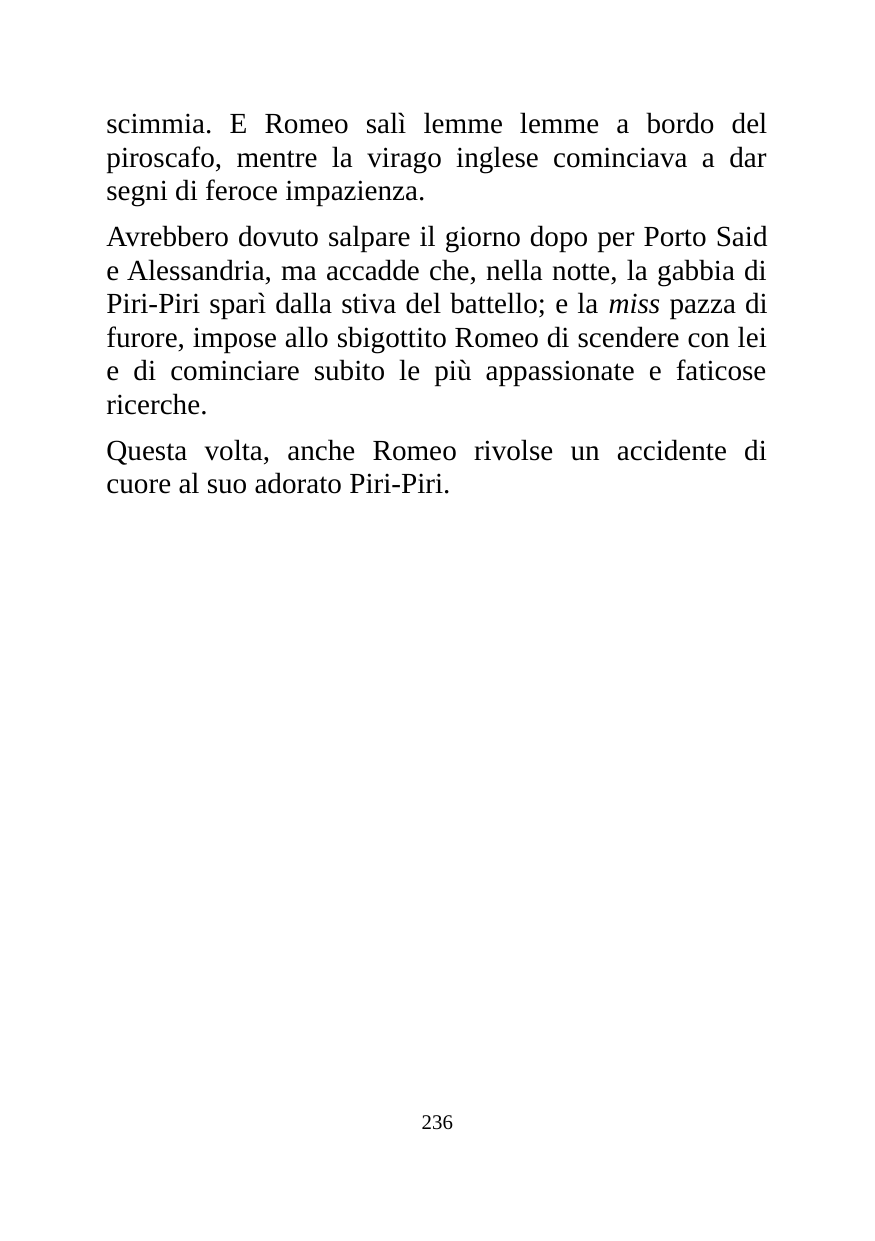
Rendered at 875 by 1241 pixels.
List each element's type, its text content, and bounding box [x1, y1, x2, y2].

text scimmia. E Romeo salì lemme lemme a bordo del piroscafo, mentre la virago inglese cominciava a dar segni di feroce impazienza. [106, 106, 768, 207]
text Avrebbero dovuto salpare il giorno dopo per Porto Said e Alessandria, ma accadde che, nella notte, la gabbia di Piri-Piri sparì dalla stiva del battello; e la miss pazza di furore, impose allo sbigottito Romeo di scendere con lei e di cominciare subito le più appassionate e faticose ricerche. [106, 219, 768, 421]
text Questa volta, anche Romeo rivolse un accidente di cuore al suo adorato Piri-Piri. [106, 433, 768, 500]
